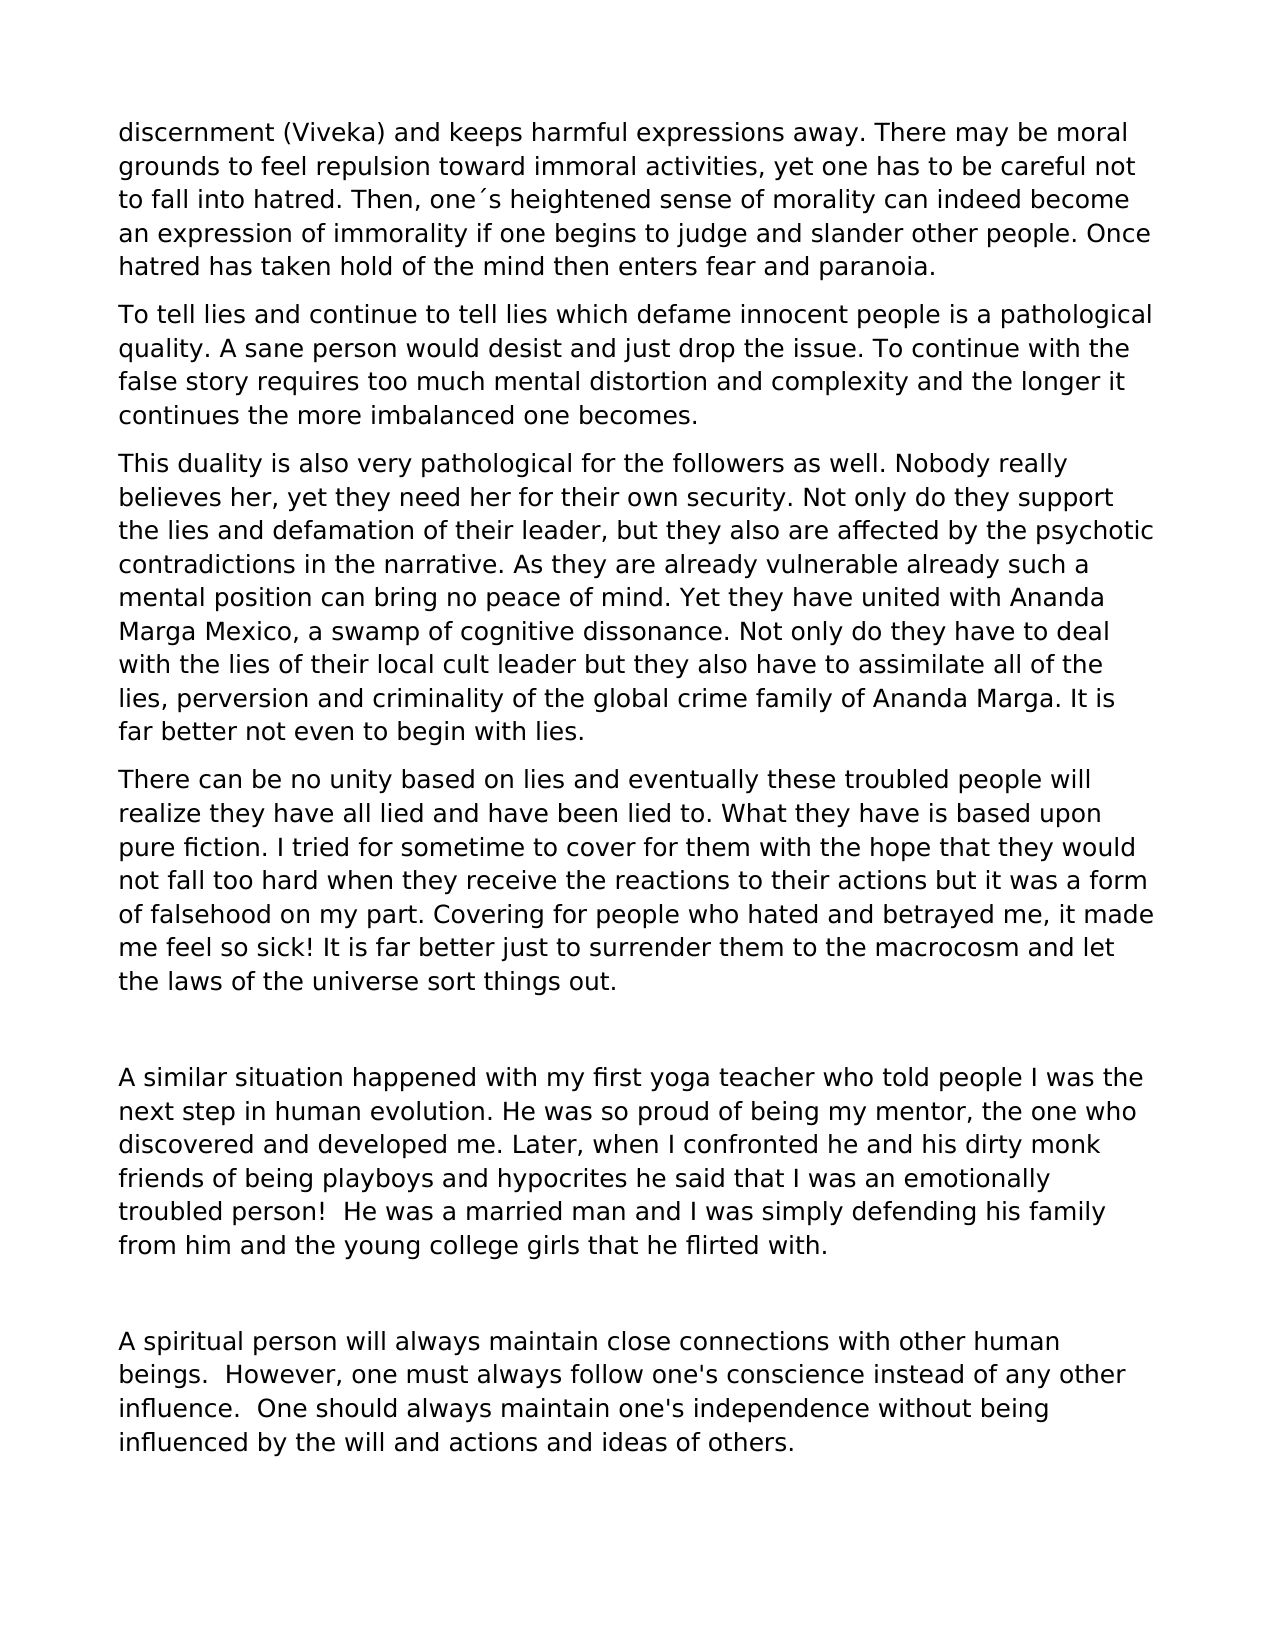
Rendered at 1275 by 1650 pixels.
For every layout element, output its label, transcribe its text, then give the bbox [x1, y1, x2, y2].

text A spiritual person will always maintain close connections with other human beings. However, one must always follow one's conscience instead of any other influence. One should always maintain one's independence without being influenced by the will and actions and ideas of others. [118, 1327, 1157, 1457]
text discernment (Viveka) and keeps harmful expressions away. There may be moral grounds to feel repulsion toward immoral activities, yet one has to be careful not to fall into hatred. Then, one´s heightened sense of morality can indeed become an expression of immorality if one begins to judge and slander other people. Once hatred has taken hold of the mind then enters fear and paranoia. [118, 118, 1157, 281]
text This duality is also very pathological for the followers as well. Nobody really believes her, yet they need her for their own security. Not only do they support the lies and defamation of their leader, but they also are affected by the psychotic contradictions in the narrative. As they are already vulnerable already such a mental position can bring no peace of mind. Yet they have united with Ananda Marga Mexico, a swamp of cognitive dissonance. Not only do they have to deal with the lies of their local cult leader but they also have to assimilate all of the lies, perversion and criminality of the global crime family of Ananda Marga. It is far better not even to begin with lies. [118, 449, 1157, 747]
text There can be no unity based on lies and eventually these troubled people will realize they have all lied and have been lied to. What they have is based upon pure fiction. I tried for sometime to cover for them with the hope that they would not fall too hard when they receive the reactions to their actions but it was a form of falsehood on my part. Covering for people who hated and betrayed me, it made me feel so sick! It is far better just to surrender them to the macrocosm and let the laws of the universe sort things out. [118, 766, 1157, 996]
text A similar situation happened with my first yoga teacher who told people I was the next step in human evolution. He was so proud of being my mentor, the one who discovered and developed me. Later, when I confronted he and his dirty monk friends of being playboys and hypocrites he said that I was an emotionally troubled person! He was a married man and I was simply defending his family from him and the young college girls that he flirted with. [118, 1063, 1157, 1260]
text To tell lies and continue to tell lies which defame innocent people is a pathological quality. A sane person would desist and just drop the issue. To continue with the false story requires too much mental distortion and complexity and the longer it continues the more imbalanced one becomes. [118, 300, 1157, 430]
